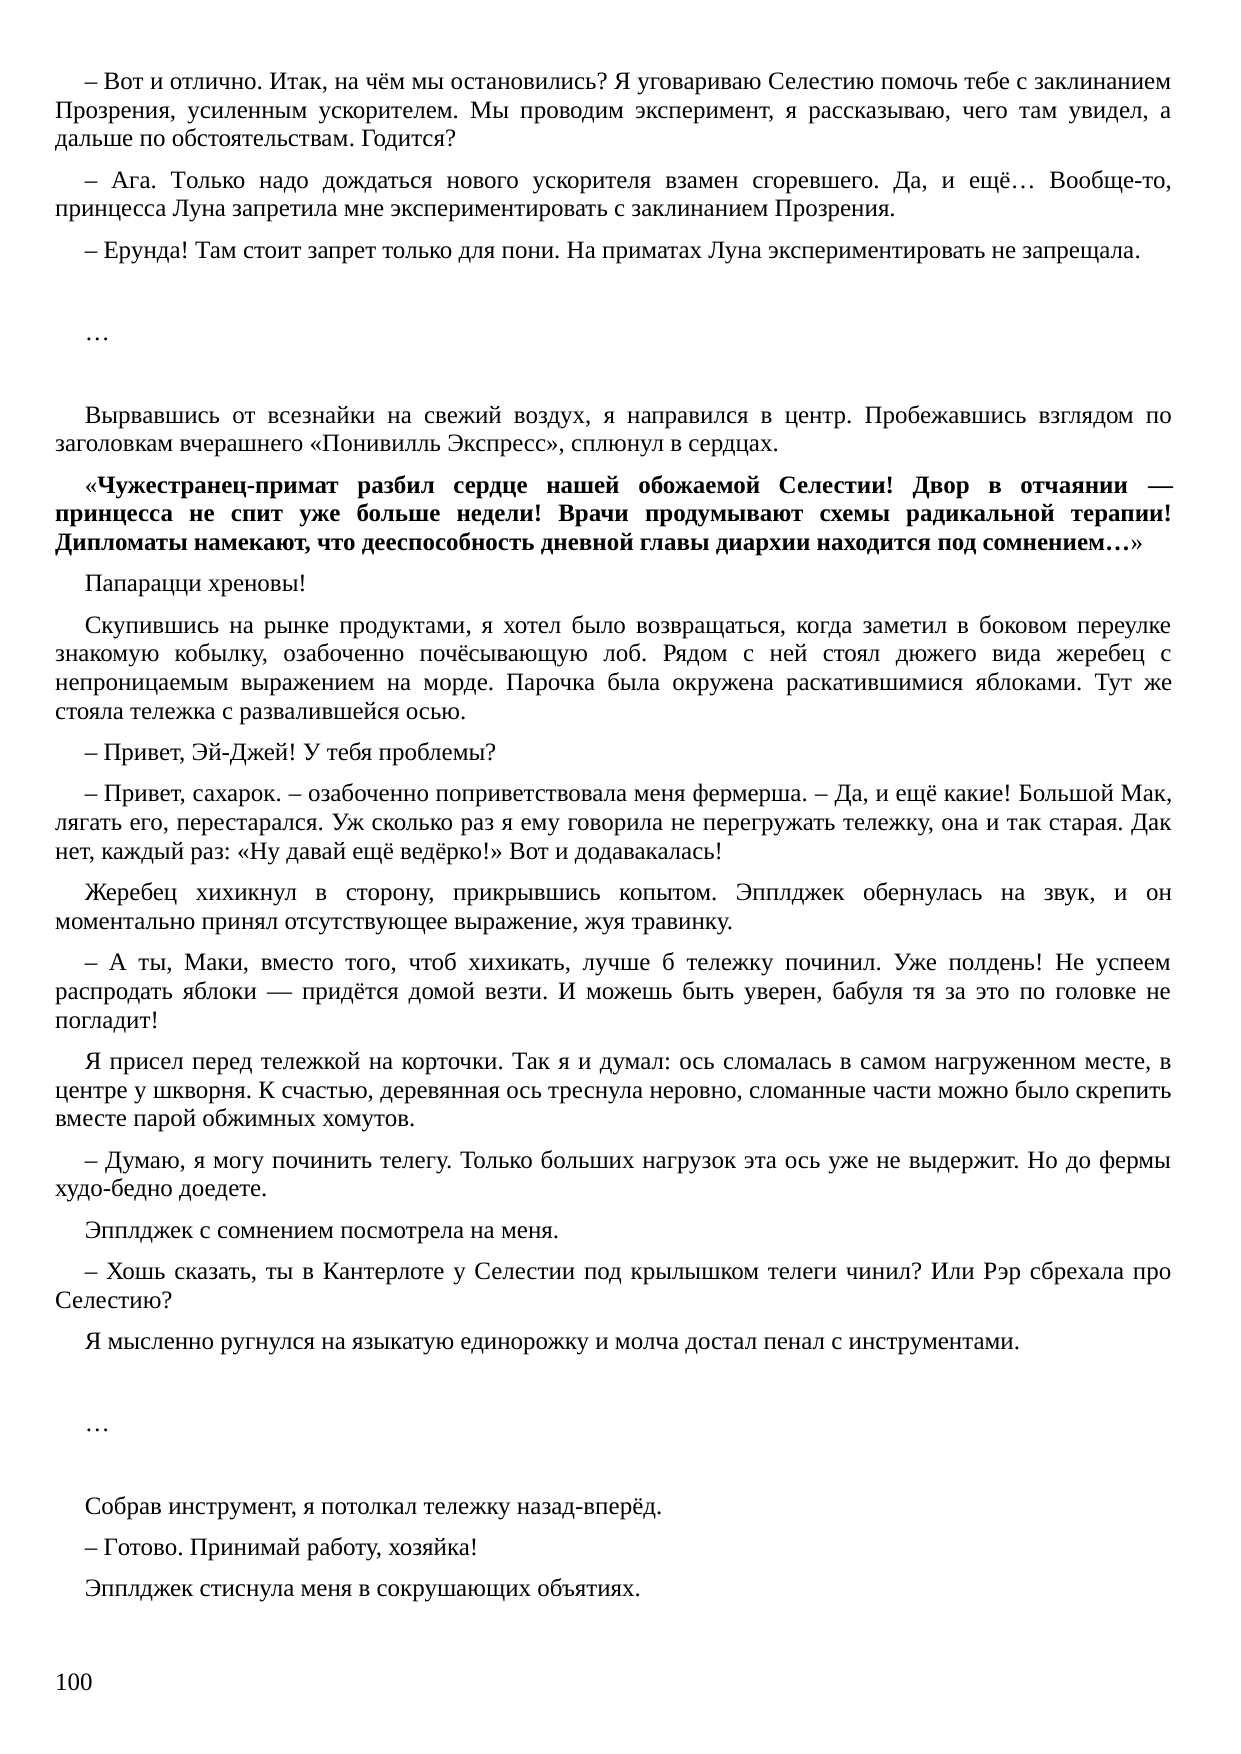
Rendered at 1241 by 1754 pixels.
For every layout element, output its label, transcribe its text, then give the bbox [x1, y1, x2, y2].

text Эпплджек стиснула меня в сокрушающих объятиях. [55, 1573, 1173, 1602]
text Эпплджек с сомнением посмотрела на меня. [55, 1215, 1173, 1243]
text – Вот и отлично. Итак, на чём мы остановились? Я уговариваю Селестию помочь тебе с заклинанием Прозрения, усиленным ускорителем. Мы проводим эксперимент, я рассказываю, чего там увидел, а дальше по обстоятельствам. Годится? [55, 66, 1173, 152]
text – Привет, Эй-Джей! У тебя проблемы? [55, 737, 1173, 766]
text – Ерунда! Там стоит запрет только для пони. На приматах Луна экспериментировать не запрещала. [55, 235, 1173, 263]
text Папарацци хреновы! [55, 568, 1173, 597]
text «Чужестранец-примат разбил сердце нашей обожаемой Селестии! Двор в отчаянии — принцесса не спит уже больше недели! Врачи продумывают схемы радикальной терапии! Дипломаты намекают, что дееспособность дневной главы диархии находится под сомнением…» [55, 470, 1173, 556]
text Я мысленно ругнулся на языкатую единорожку и молча достал пенал с инструментами. [55, 1326, 1173, 1355]
text Вырвавшись от всезнайки на свежий воздух, я направился в центр. Пробежавшись взглядом по заголовкам вчерашнего «Понивилль Экспресс», сплюнул в сердцах. [55, 400, 1173, 457]
text Я присел перед тележкой на корточки. Так я и думал: ось сломалась в самом нагруженном месте, в центре у шкворня. К счастью, деревянная ось треснула неровно, сломанные части можно было скрепить вместе парой обжимных хомутов. [55, 1046, 1173, 1132]
text … [55, 1408, 1173, 1437]
text – Ага. Только надо дождаться нового ускорителя взамен сгоревшего. Да, и ещё… Вообще-то, принцесса Луна запретила мне экспериментировать с заклинанием Прозрения. [55, 165, 1173, 222]
text Жеребец хихикнул в сторону, прикрывшись копытом. Эпплджек обернулась на звук, и он моментально принял отсутствующее выражение, жуя травинку. [55, 877, 1173, 935]
text – Хошь сказать, ты в Кантерлоте у Селестии под крылышком телеги чинил? Или Рэр сбрехала про Селестию? [55, 1256, 1173, 1313]
text – Готово. Принимай работу, хозяйка! [55, 1532, 1173, 1561]
text Собрав инструмент, я потолкал тележку назад-вперёд. [55, 1491, 1173, 1520]
text – Думаю, я могу починить телегу. Только больших нагрузок эта ось уже не выдержит. Но до фермы худо-бедно доедете. [55, 1145, 1173, 1202]
text – Привет, сахарок. – озабоченно поприветствовала меня фермерша. – Да, и ещё какие! Большой Мак, лягать его, перестарался. Уж сколько раз я ему говорила не перегружать тележку, она и так старая. Дак нет, каждый раз: «Ну давай ещё ведёрко!» Вот и додавакалась! [55, 778, 1173, 865]
text Скупившись на рынке продуктами, я хотел было возвращаться, когда заметил в боковом переулке знакомую кобылку, озабоченно почёсывающую лоб. Рядом с ней стоял дюжего вида жеребец с непроницаемым выражением на морде. Парочка была окружена раскатившимися яблоками. Тут же стояла тележка с развалившейся осью. [55, 610, 1173, 725]
text … [55, 317, 1173, 346]
text – А ты, Маки, вместо того, чтоб хихикать, лучше б тележку починил. Уже полдень! Не успеем распродать яблоки — придётся домой везти. И можешь быть уверен, бабуля тя за это по головке не погладит! [55, 947, 1173, 1033]
